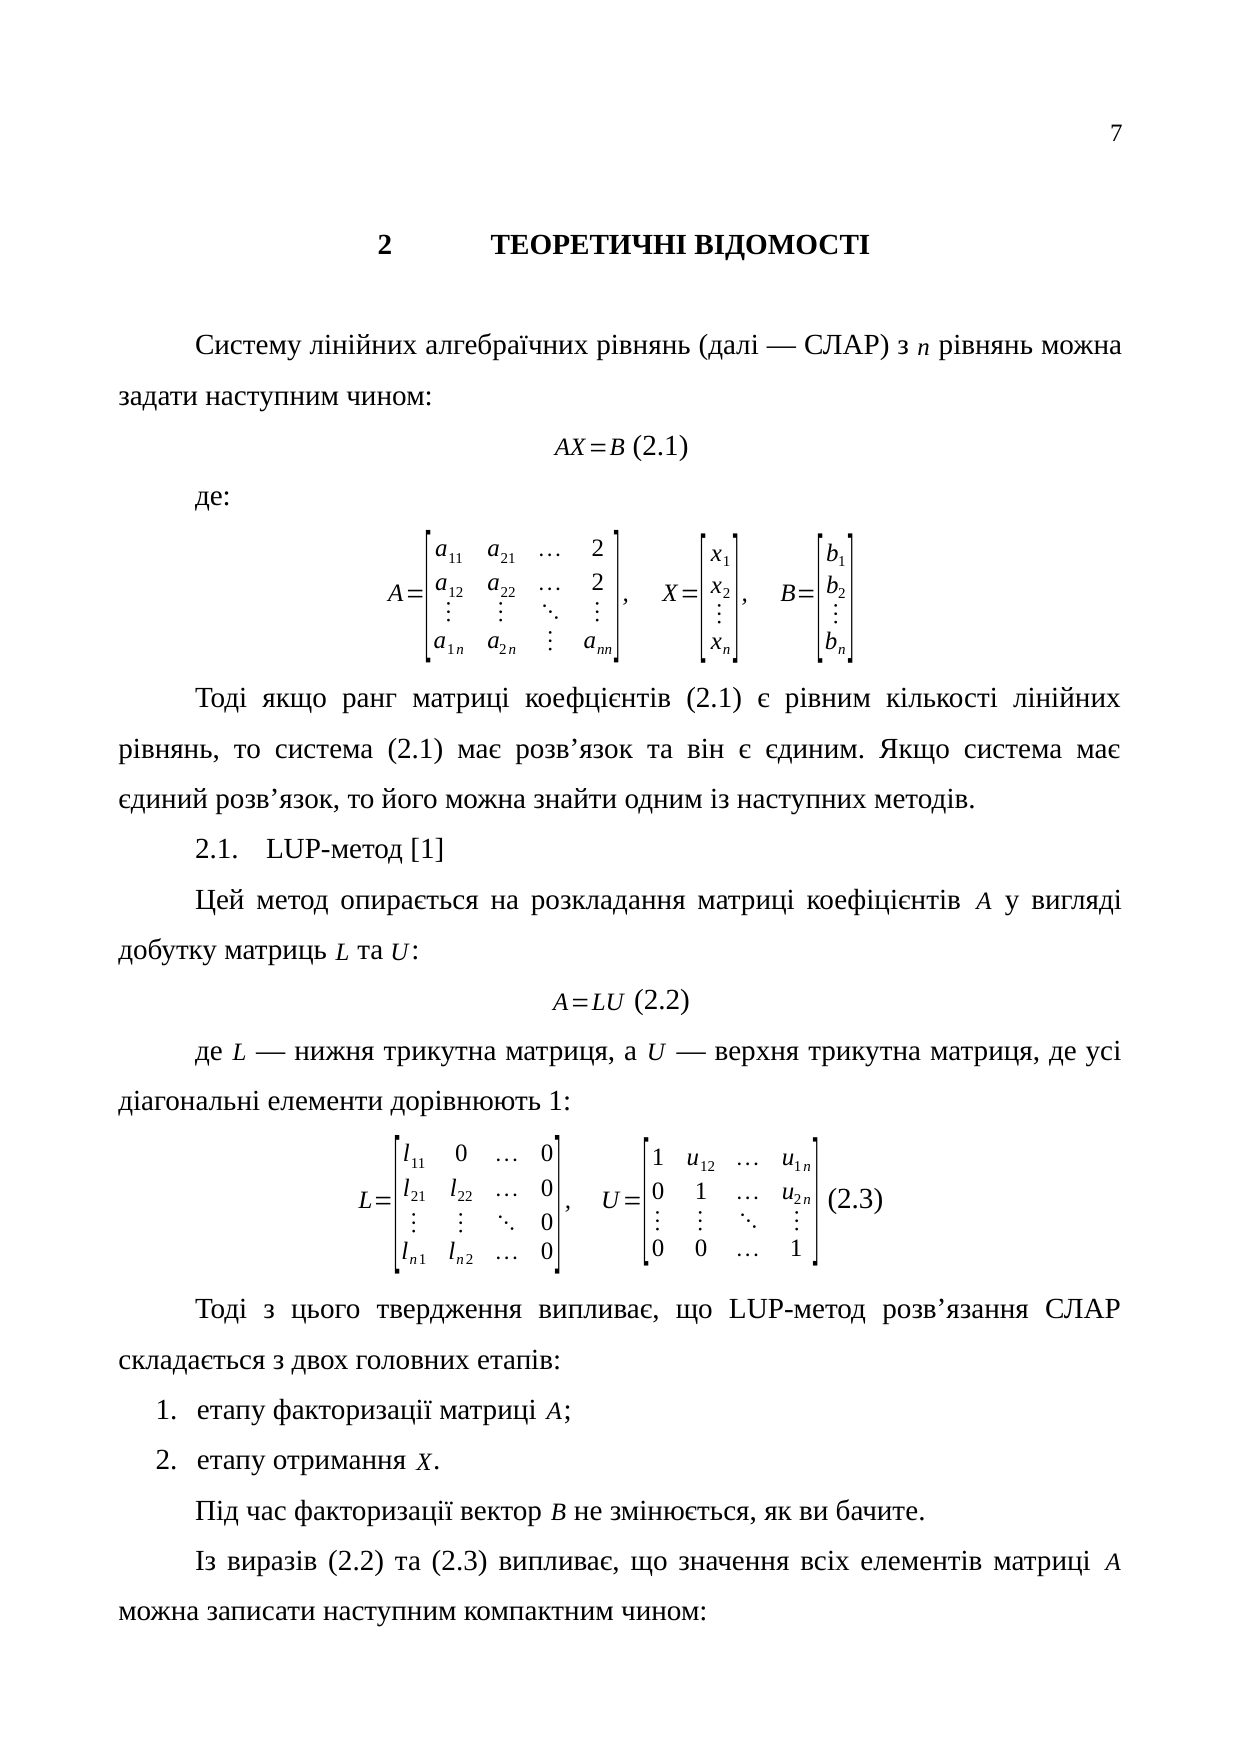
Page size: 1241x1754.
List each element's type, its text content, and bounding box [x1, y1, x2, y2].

text Цей метод опирається на розкладання матриці коефіцієнтів у вигляді добутку матриць та : [118, 882, 1122, 966]
text 2.1. LUP-метод [1] [118, 832, 1122, 865]
list етапу отримання . [155, 1442, 1122, 1476]
subtitle ТЕОРЕТИЧНІ ВІДОМОСТІ [118, 227, 1122, 260]
text де — нижня трикутна матриця, а — верхня трикутна матриця, де усі діагональні елементи дорівнюють 1: [118, 1033, 1122, 1117]
text Під час факторизації вектор не змінюється, як ви бачите. [118, 1493, 1122, 1526]
text Систему лінійних алгебраїчних рівнянь (далі — СЛАР) з рівнянь можна задати наступним чином: [118, 327, 1122, 411]
text (2.1) [118, 428, 1122, 462]
text Тоді якщо ранг матриці коефцієнтів (2.1) є рівним кількості лінійних рівнянь, то система (2.1) має розв’язок та він є єдиним. Якщо система має єдиний розв’язок, то його можна знайти одним із наступних методів. [118, 681, 1122, 815]
text Тоді з цього твердження випливає, що LUP-метод розв’язання СЛАР складається з двох головних етапів: [118, 1291, 1122, 1375]
text Із виразів (2.2) та (2.3) випливає, що значення всіх елементів матриці можна записати наступним компактним чином: [118, 1543, 1122, 1627]
list етапу факторизації матриці ; [155, 1392, 1122, 1426]
text де: [118, 478, 1122, 512]
text (2.2) [118, 982, 1122, 1016]
text (2.3) [118, 1133, 1122, 1275]
